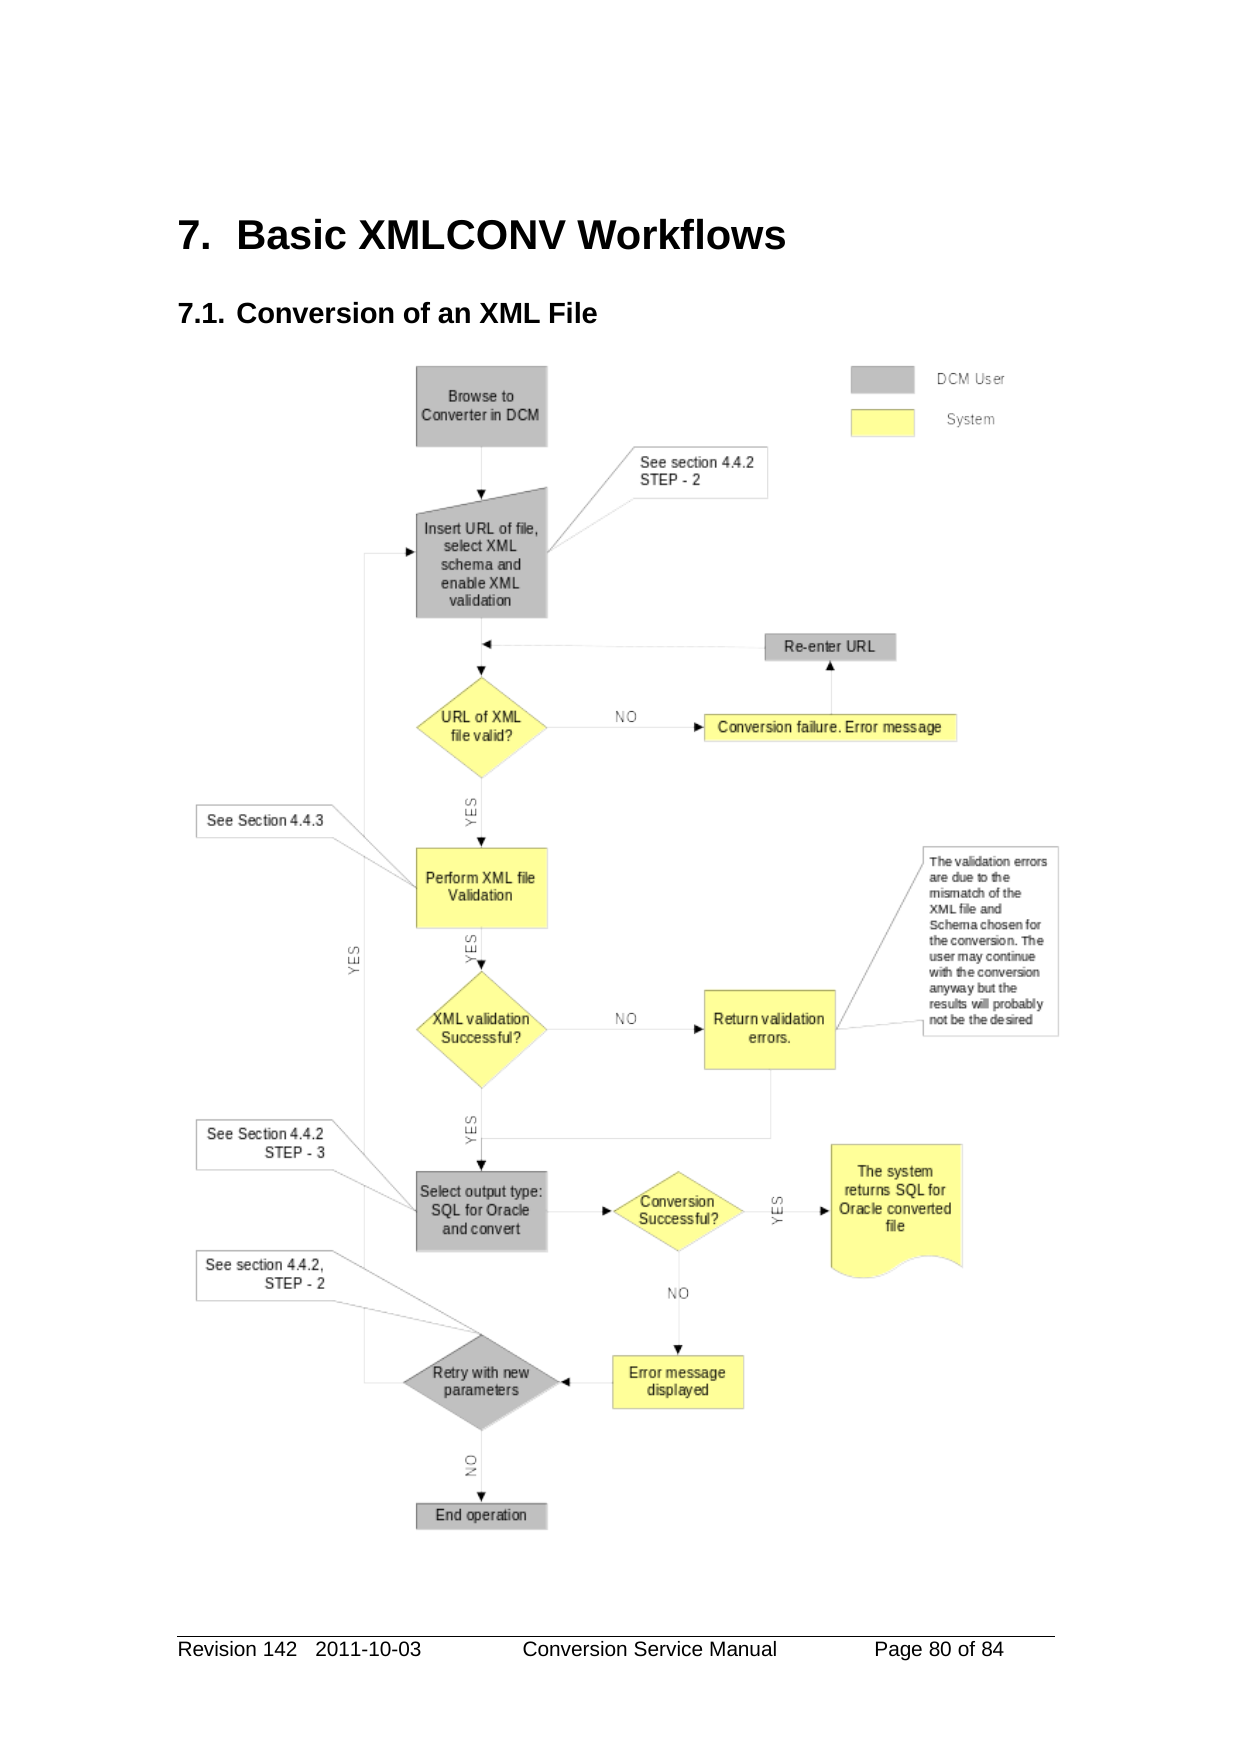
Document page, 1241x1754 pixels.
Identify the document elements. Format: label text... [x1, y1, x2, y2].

subtitle Conversion of an XML File [177, 296, 1092, 329]
subtitle Basic XMLCONV Workflows [177, 210, 1092, 258]
